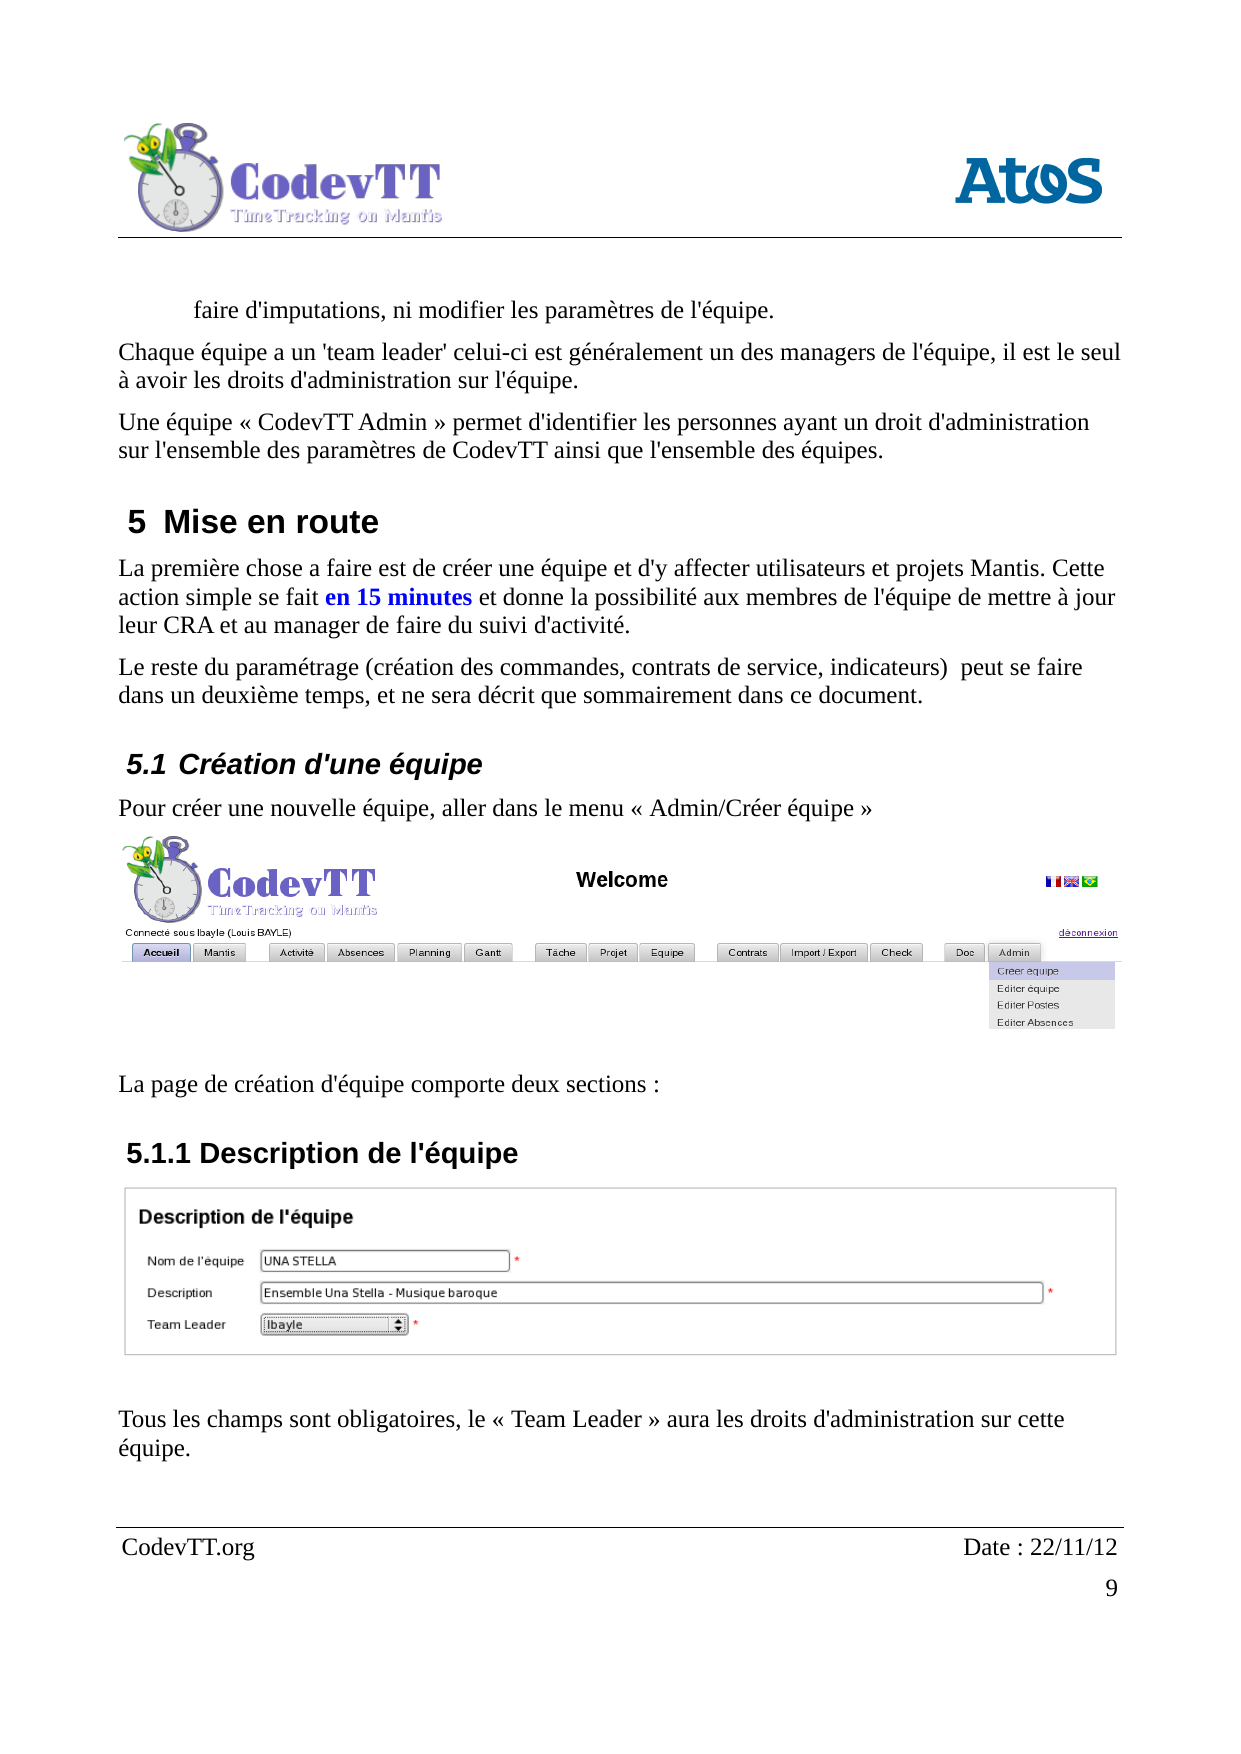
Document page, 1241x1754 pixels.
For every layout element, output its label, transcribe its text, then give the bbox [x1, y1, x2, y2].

text La page de création d'équipe comporte deux sections : [118, 1069, 1122, 1098]
subtitle Mise en route [118, 502, 1122, 541]
text Pour créer une nouvelle équipe, aller dans le menu « Admin/Créer équipe » [118, 793, 1122, 822]
picture [123, 123, 447, 232]
text Une équipe « CodevTT Admin » permet d'identifier les personnes ayant un droit d'administration sur l'ensemble des paramètres de CodevTT ainsi que l'ensemble des équipes. [118, 407, 1122, 464]
picture [118, 834, 1123, 1029]
list faire d'imputations, ni modifier les paramètres de l'équipe. [156, 296, 1122, 324]
picture [118, 1181, 1123, 1364]
text La première chose a faire est de créer une équipe et d'y affecter utilisateurs et projets Mantis. Cette action simple se fait en 15 minutes et donne la possibilité aux membres de l'équipe de mettre à jour leur CRA et au manager de faire du suivi d'activité. [118, 553, 1122, 639]
subtitle Création d'une équipe [118, 747, 1122, 780]
text Chaque équipe a un 'team leader' celui-ci est généralement un des managers de l'équipe, il est le seul à avoir les droits d'administration sur l'équipe. [118, 337, 1122, 394]
text Tous les champs sont obligatoires, le « Team Leader » aura les droits d'administration sur cette équipe. [118, 1404, 1122, 1462]
picture [953, 156, 1103, 205]
text Le reste du paramétrage (création des commandes, contrats de service, indicateurs) peut se faire dans un deuxième temps, et ne sera décrit que sommairement dans ce document. [118, 652, 1122, 709]
subtitle Description de l'équipe [118, 1136, 1122, 1169]
